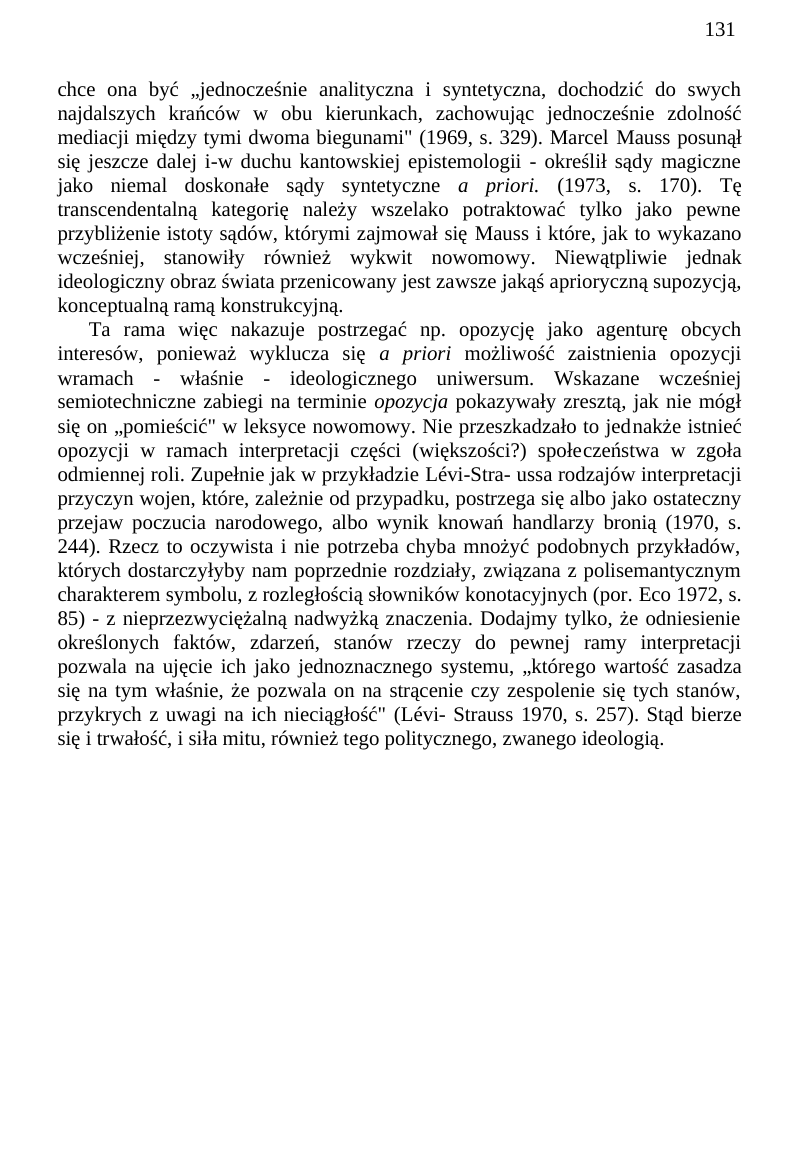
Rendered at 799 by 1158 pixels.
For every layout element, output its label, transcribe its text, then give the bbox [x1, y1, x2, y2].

text Ta rama więc nakazuje postrzegać np. opozycję jako agenturę obcych interesów, ponieważ wyklucza się a priori możliwość zaistnienia opozycji wramach - właśnie - ideologicznego uniwersum. Wskazane wcześniej semiotechniczne zabiegi na terminie opozycja pokazywały zresztą, jak nie mógł się on „pomieścić" w leksyce nowomowy. Nie przeszkadzało to jed­nakże istnieć opozycji w ramach interpretacji części (większości?) społe­czeństwa w zgoła odmiennej roli. Zupełnie jak w przykładzie Lévi-Stra- ussa rodzajów interpretacji przyczyn wojen, które, zależnie od przypad­ku, postrzega się albo jako ostateczny przejaw poczucia narodowego, al­bo wynik knowań handlarzy bronią (1970, s. 244). Rzecz to oczywista i nie potrzeba chyba mnożyć podobnych przykładów, których dostarczy­łyby nam poprzednie rozdziały, związana z polisemantycznym charakte­rem symbolu, z rozległością słowników konotacyjnych (por. Eco 1972, s. 85) - z nieprzezwyciężalną nadwyżką znaczenia. Dodajmy tylko, że odniesienie określonych faktów, zdarzeń, stanów rzeczy do pewnej ramy interpretacji pozwala na ujęcie ich jako jednoznacznego systemu, „które­go wartość zasadza się na tym właśnie, że pozwala on na strącenie czy zespolenie się tych stanów, przykrych z uwagi na ich nieciągłość" (Lévi- Strauss 1970, s. 257). Stąd bierze się i trwałość, i siła mitu, również tego politycznego, zwanego ideologią. [57, 317, 742, 750]
text 131 [704, 17, 737, 41]
text chce ona być „jednocześnie analityczna i syntetyczna, dochodzić do swych najdalszych krańców w obu kierunkach, zachowując jednocześnie zdolność mediacji między tymi dwoma biegunami" (1969, s. 329). Marcel Mauss posunął się jeszcze dalej i-w duchu kantowskiej epistemologii - określił sądy magiczne jako niemal doskonałe sądy syntetyczne a priori. (1973, s. 170). Tę transcendentalną kategorię należy wszelako potraktować tylko jako pewne przybliżenie istoty sądów, którymi zajmował się Mauss i które, jak to wykazano wcześniej, stanowiły również wykwit nowomo­wy. Niewątpliwie jednak ideologiczny obraz świata przenicowany jest za­wsze jakąś aprioryczną supozycją, konceptualną ramą konstrukcyjną. [57, 77, 742, 317]
